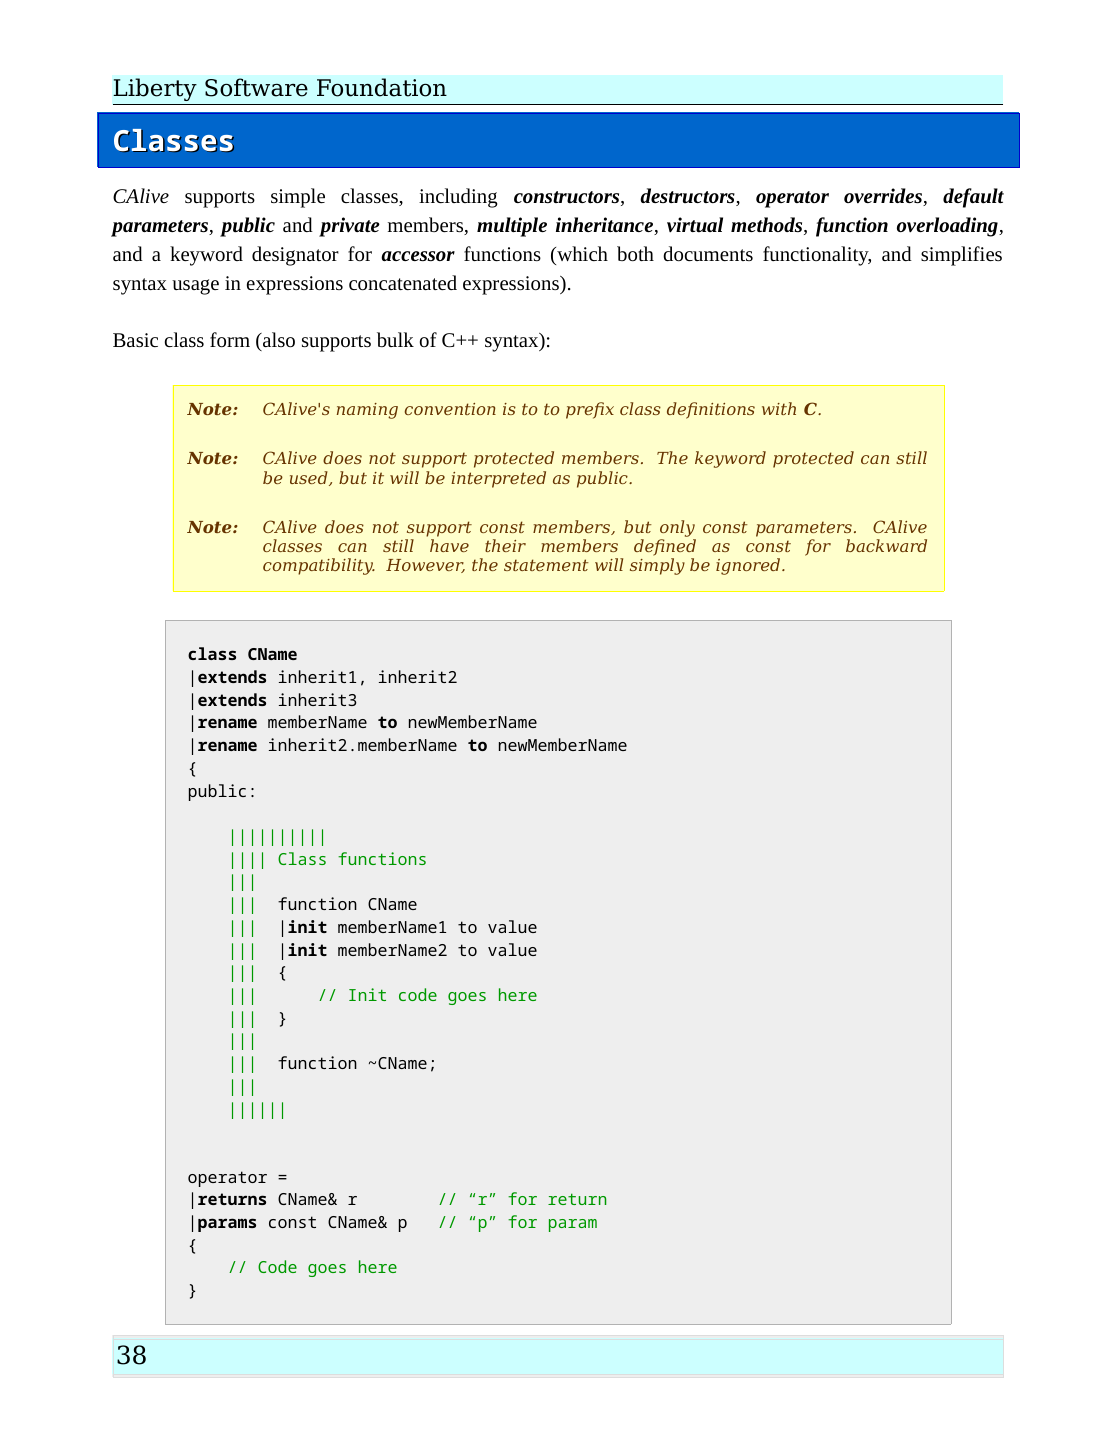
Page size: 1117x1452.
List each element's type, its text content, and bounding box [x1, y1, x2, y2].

subtitle Classes [99, 114, 1019, 167]
text CAlive supports simple classes, including constructors, destructors, operator overrides, default parameters, public and private members, multiple inheritance, virtual methods, function overloading, and a keyword designator for accessor functions (which both documents functionality, and simplifies syntax usage in expressions concatenated expressions). [112, 184, 1003, 295]
text Note: CAlive does not support protected members. The keyword protected can still be used, but it will be interpreted as public. [174, 434, 944, 488]
text class CName |extends inherit1, inherit2 |extends inherit3 |rename memberName to newMemberName |rename inherit2.memberName to newMemberName { public: |||||||||| |||| Class functions ||| ||| function CName ||| |init memberName1 to value ||| |init memberName2 to value ||| { ||| // Init code goes here ||| } ||| ||| function ~CName; ||| |||||| operator = |returns CName& r // “r” for return |params const CName& p // “p” for param { // Code goes here } [166, 621, 951, 1324]
text Basic class form (also supports bulk of C++ syntax): [112, 328, 1003, 352]
text Note: CAlive's naming convention is to to prefix class definitions with C. [174, 386, 944, 419]
text Note: CAlive does not support const members, but only const parameters. CAlive classes can still have their members defined as const for backward compatibility. However, the statement will simply be ignored. [174, 502, 944, 591]
